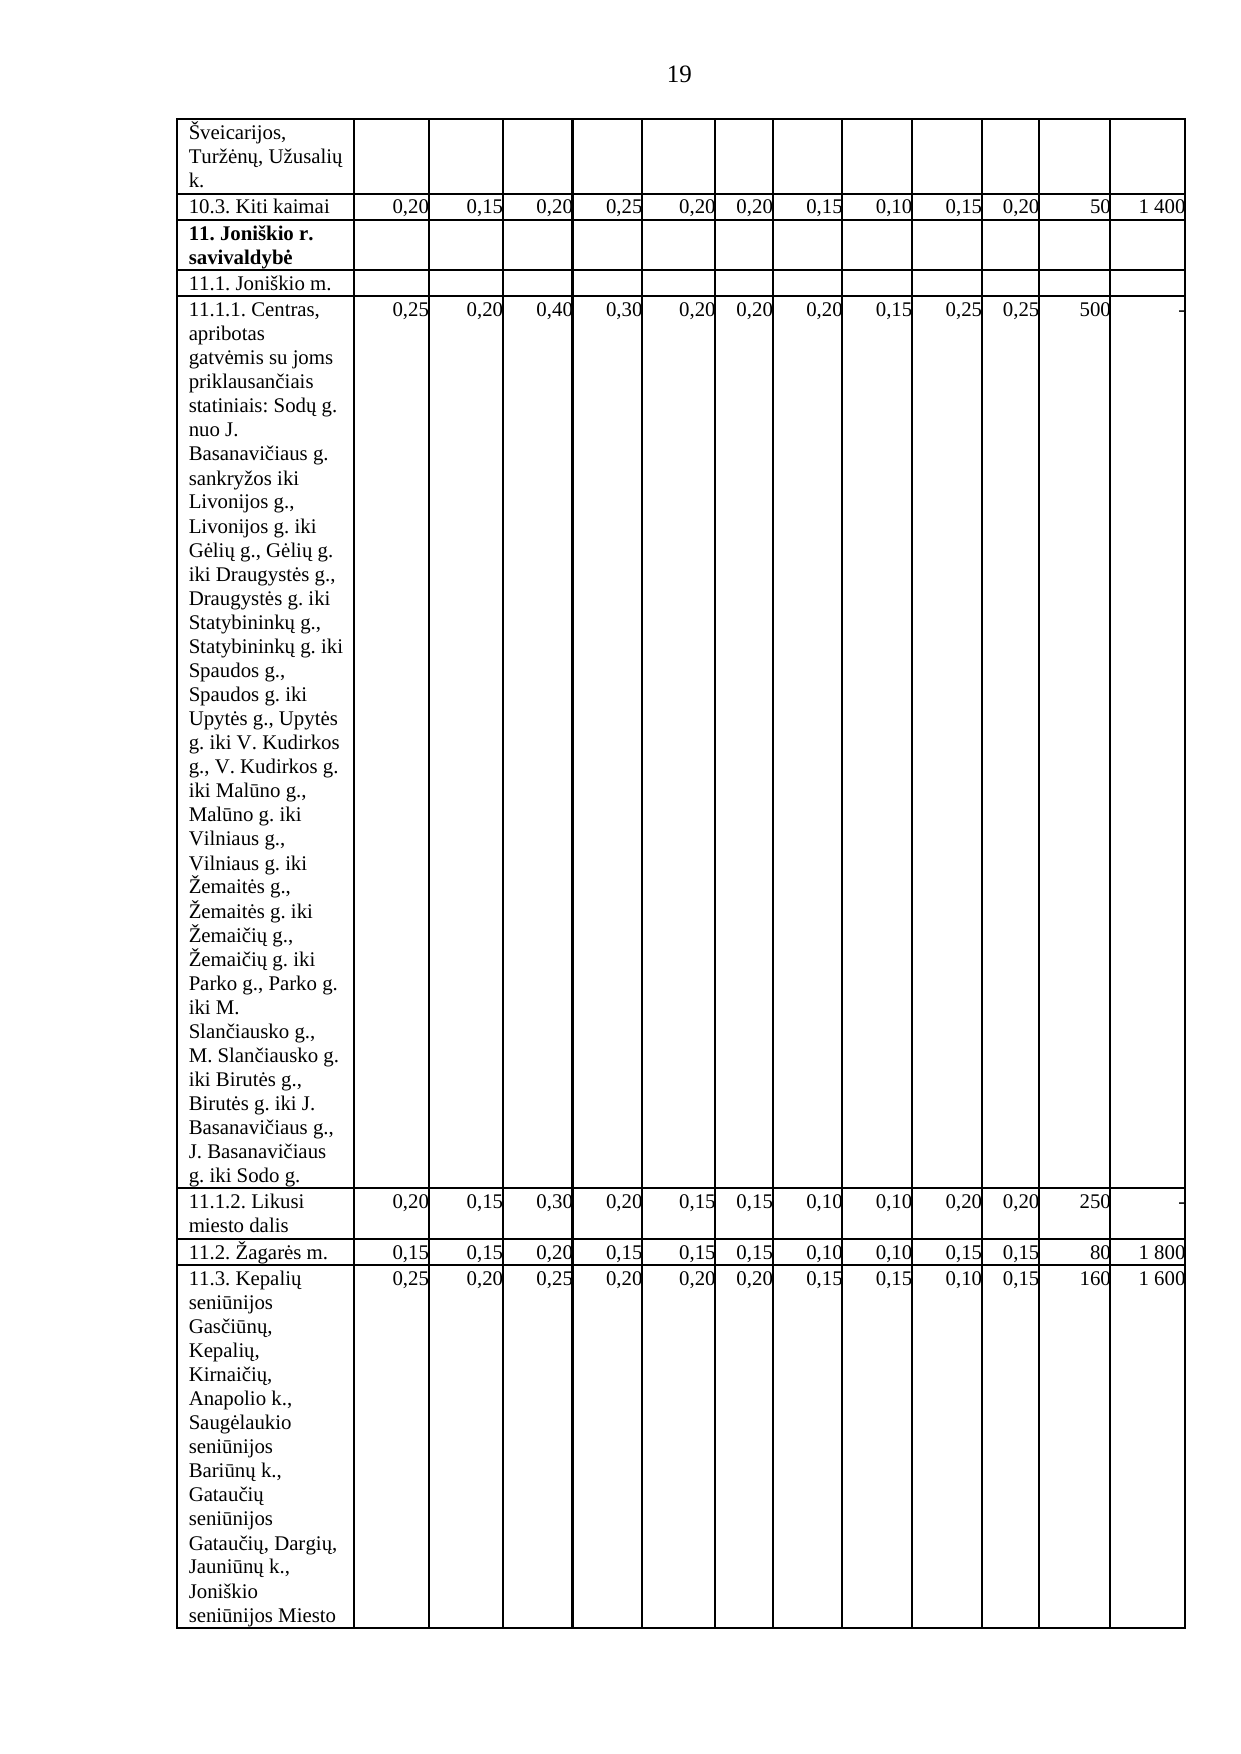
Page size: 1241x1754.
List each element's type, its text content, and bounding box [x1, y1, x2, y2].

table_cell [716, 120, 772, 192]
table_cell 0,15 [430, 1189, 502, 1237]
table_cell 0,20 [643, 195, 714, 218]
table_cell [504, 120, 571, 192]
table_cell 0,20 [983, 195, 1038, 218]
table_cell [1040, 271, 1109, 295]
table_cell 0,15 [774, 195, 841, 218]
table_cell 0,30 [504, 1189, 571, 1237]
table_cell 0,10 [843, 1189, 911, 1237]
table_cell 160 [1040, 1266, 1109, 1627]
table_cell 11.1. Joniškio m. [178, 271, 353, 295]
table_cell 0,15 [430, 1240, 502, 1264]
table_cell 0,15 [574, 1240, 641, 1264]
table_cell [774, 120, 841, 192]
table_cell [574, 221, 641, 269]
table_cell [355, 221, 428, 269]
table_cell [843, 120, 911, 192]
table_cell [913, 271, 981, 295]
table_cell 0,25 [913, 297, 981, 1187]
table_cell 11.1.2. Likusi miesto dalis [178, 1189, 353, 1237]
table_cell 0,20 [355, 1189, 428, 1237]
table_cell 0,25 [355, 297, 428, 1187]
table_cell 0,20 [913, 1189, 981, 1237]
table_cell 0,10 [913, 1266, 981, 1627]
table_cell 0,20 [643, 1266, 714, 1627]
table_cell [643, 271, 714, 295]
table_cell [774, 271, 841, 295]
table_cell [983, 120, 1038, 192]
table_cell [574, 120, 641, 192]
table_cell 11.2. Žagarės m. [178, 1240, 353, 1264]
table_cell 50 [1040, 195, 1109, 218]
table_cell 0,15 [430, 195, 502, 218]
table_cell 0,20 [574, 1189, 641, 1237]
table_cell 0,25 [355, 1266, 428, 1627]
table_cell 0,20 [716, 1266, 772, 1627]
table_cell 11.1.1. Centras, apribotas gatvėmis su joms priklausančiais statiniais: Sodų g. nuo J. Basanavičiaus g. sankryžos iki Livonijos g., Livonijos g. iki Gėlių g., Gėlių g. iki Draugystės g., Draugystės g. iki Statybininkų g., Statybininkų g. iki Spaudos g., Spaudos g. iki Upytės g., Upytės g. iki V. Kudirkos g., V. Kudirkos g. iki Malūno g., Malūno g. iki Vilniaus g., Vilniaus g. iki Žemaitės g., Žemaitės g. iki Žemaičių g., Žemaičių g. iki Parko g., Parko g. iki M. Slančiausko g., M. Slančiausko g. iki Birutės g., Birutės g. iki J. Basanavičiaus g., J. Basanavičiaus g. iki Sodo g. [178, 297, 353, 1187]
table_cell [843, 221, 911, 269]
table_cell [504, 221, 571, 269]
table_cell [1111, 271, 1184, 295]
table_cell 11. Joniškio r. savivaldybė [178, 221, 353, 269]
table_cell Šveicarijos, Turžėnų, Užusalių k. [178, 120, 353, 192]
table_cell 0,10 [843, 195, 911, 218]
table_cell [430, 271, 502, 295]
table_cell 0,15 [355, 1240, 428, 1264]
table_cell 0,15 [843, 1266, 911, 1627]
table_cell - [1111, 1189, 1184, 1237]
table_cell [983, 221, 1038, 269]
table_cell 0,10 [774, 1189, 841, 1237]
table_cell 0,20 [716, 195, 772, 218]
table_cell 1 600 [1111, 1266, 1184, 1627]
table_cell 0,15 [716, 1189, 772, 1237]
table_cell 0,20 [643, 297, 714, 1187]
table_cell 0,20 [983, 1189, 1038, 1237]
table_cell [843, 271, 911, 295]
table_cell 0,20 [504, 1240, 571, 1264]
table_cell [913, 221, 981, 269]
table_cell [504, 271, 571, 295]
table_cell [774, 221, 841, 269]
table_cell [355, 271, 428, 295]
table_cell 0,15 [913, 1240, 981, 1264]
table_cell [430, 120, 502, 192]
table_cell 11.3. Kepalių seniūnijos Gasčiūnų, Kepalių, Kirnaičių, Anapolio k., Saugėlaukio seniūnijos Bariūnų k., Gataučių seniūnijos Gataučių, Dargių, Jauniūnų k., Joniškio seniūnijos Miesto [178, 1266, 353, 1627]
table_cell 0,15 [983, 1240, 1038, 1264]
table_cell [1111, 120, 1184, 192]
table_cell 10.3. Kiti kaimai [178, 195, 353, 218]
table_cell 0,20 [774, 297, 841, 1187]
table_cell 0,25 [983, 297, 1038, 1187]
table_cell 0,20 [430, 1266, 502, 1627]
table_cell [913, 120, 981, 192]
table_cell 0,15 [843, 297, 911, 1187]
table_cell [1111, 221, 1184, 269]
table_cell [430, 221, 502, 269]
table_cell [355, 120, 428, 192]
table_cell 0,25 [574, 195, 641, 218]
table_cell [643, 120, 714, 192]
table_cell 80 [1040, 1240, 1109, 1264]
table_cell [1040, 120, 1109, 192]
table_cell 500 [1040, 297, 1109, 1187]
table_cell 0,15 [643, 1240, 714, 1264]
table_cell 0,15 [774, 1266, 841, 1627]
table_cell 0,15 [983, 1266, 1038, 1627]
table_cell 0,15 [643, 1189, 714, 1237]
table_cell [716, 271, 772, 295]
table_cell 0,10 [843, 1240, 911, 1264]
table_cell - [1111, 297, 1184, 1187]
table_cell 1 800 [1111, 1240, 1184, 1264]
table_cell 0,20 [355, 195, 428, 218]
table_cell [983, 271, 1038, 295]
table_cell [716, 221, 772, 269]
table_cell 0,25 [504, 1266, 571, 1627]
table_cell 0,20 [430, 297, 502, 1187]
table_cell 0,10 [774, 1240, 841, 1264]
table_cell [643, 221, 714, 269]
table_cell 0,30 [574, 297, 641, 1187]
table_cell [1040, 221, 1109, 269]
table_cell 0,20 [504, 195, 571, 218]
table_cell 0,15 [716, 1240, 772, 1264]
table_cell [574, 271, 641, 295]
table_cell 0,15 [913, 195, 981, 218]
table_cell 1 400 [1111, 195, 1184, 218]
table_cell 250 [1040, 1189, 1109, 1237]
table_cell 0,40 [504, 297, 571, 1187]
table_cell 0,20 [716, 297, 772, 1187]
table_cell 0,20 [574, 1266, 641, 1627]
